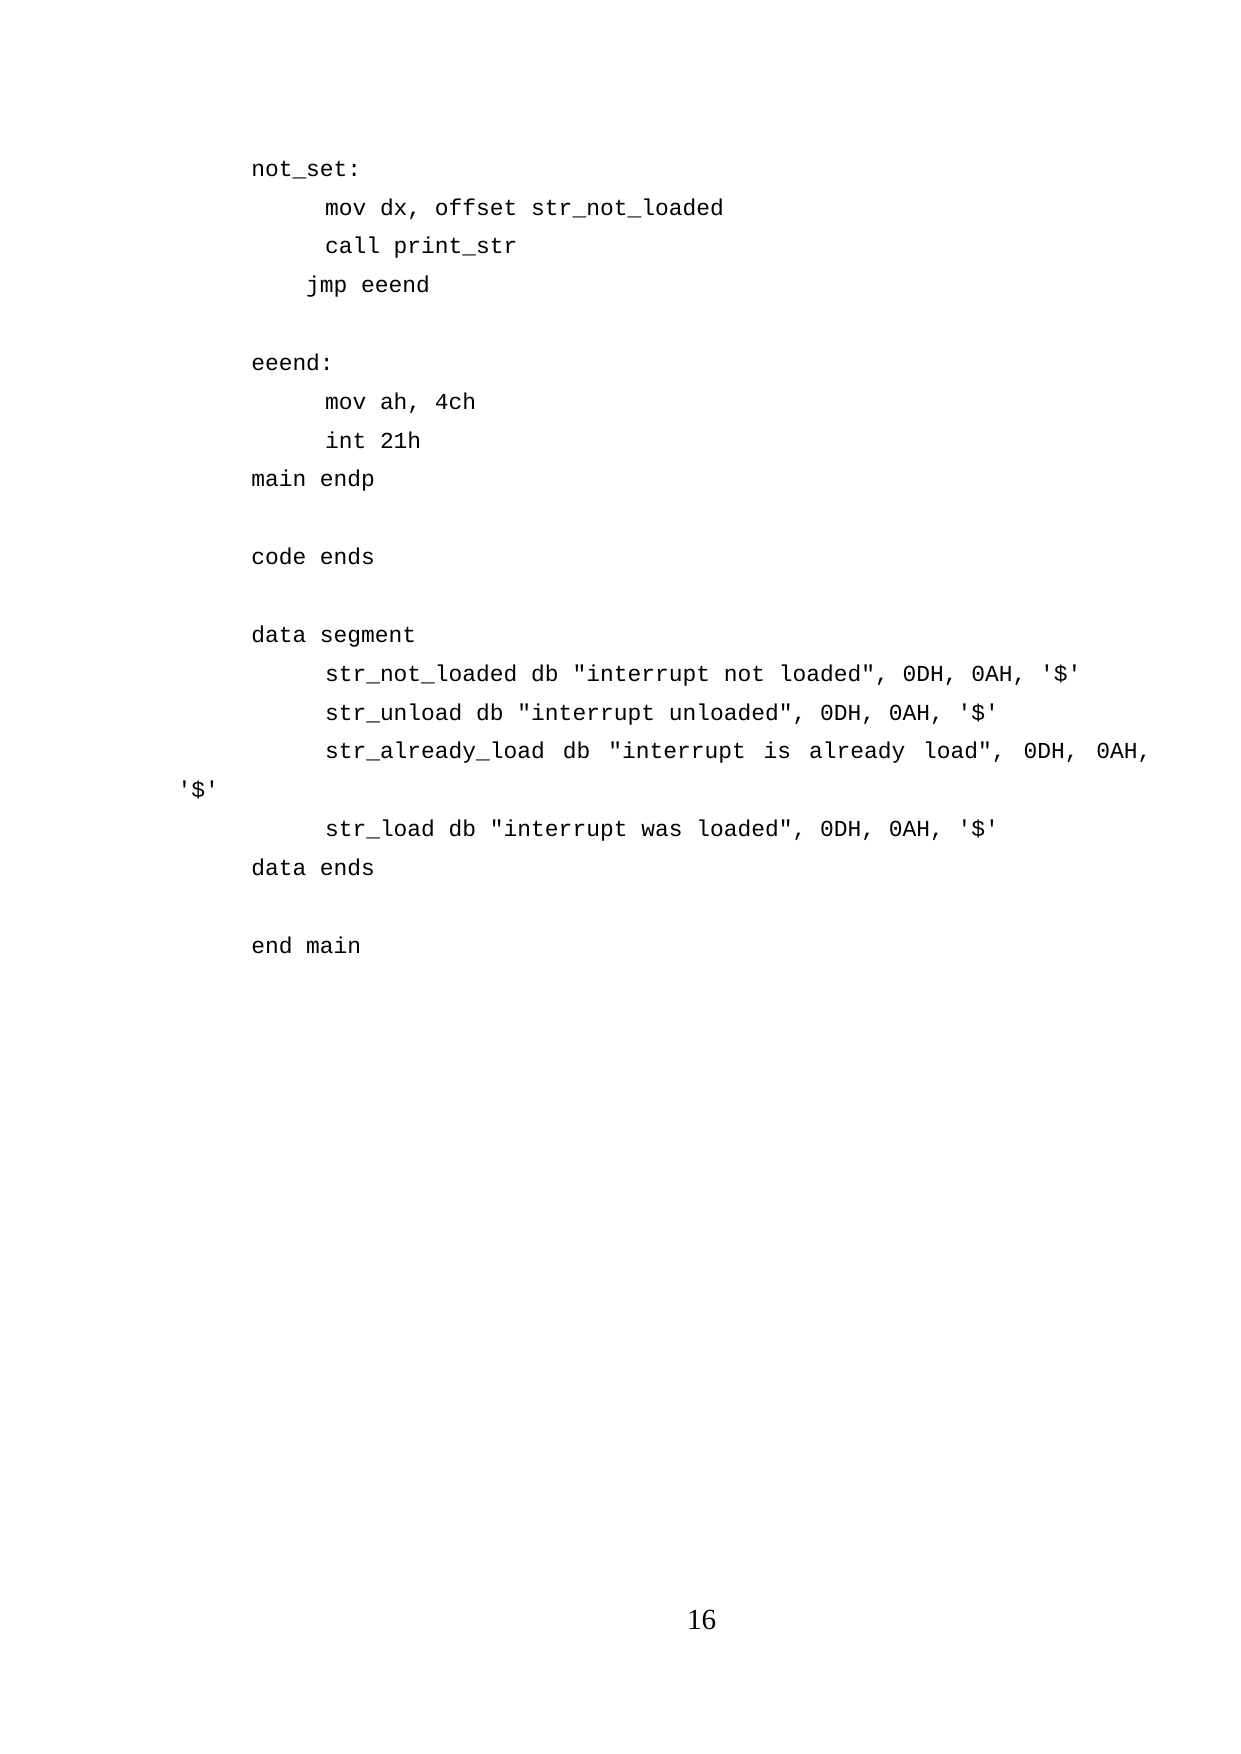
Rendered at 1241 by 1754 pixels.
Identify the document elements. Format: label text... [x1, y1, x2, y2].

text mov ah, 4ch [177, 390, 1152, 416]
text data segment [177, 623, 1152, 649]
text str_load db "interrupt was loaded", 0DH, 0AH, '$' [177, 817, 1152, 843]
text not_set: [177, 157, 1152, 183]
text int 21h [177, 429, 1152, 455]
text end main [177, 934, 1152, 960]
text str_unload db "interrupt unloaded", 0DH, 0AH, '$' [177, 701, 1152, 727]
text str_not_loaded db "interrupt not loaded", 0DH, 0AH, '$' [177, 662, 1152, 688]
text str_already_load db "interrupt is already load", 0DH, 0AH, '$' [177, 740, 1152, 804]
text data ends [177, 856, 1152, 882]
text call print_str [177, 235, 1152, 261]
text code ends [177, 546, 1152, 571]
text jmp eeend [177, 273, 1152, 299]
text mov dx, offset str_not_loaded [177, 196, 1152, 222]
text eeend: [177, 351, 1152, 377]
text main endp [177, 468, 1152, 494]
